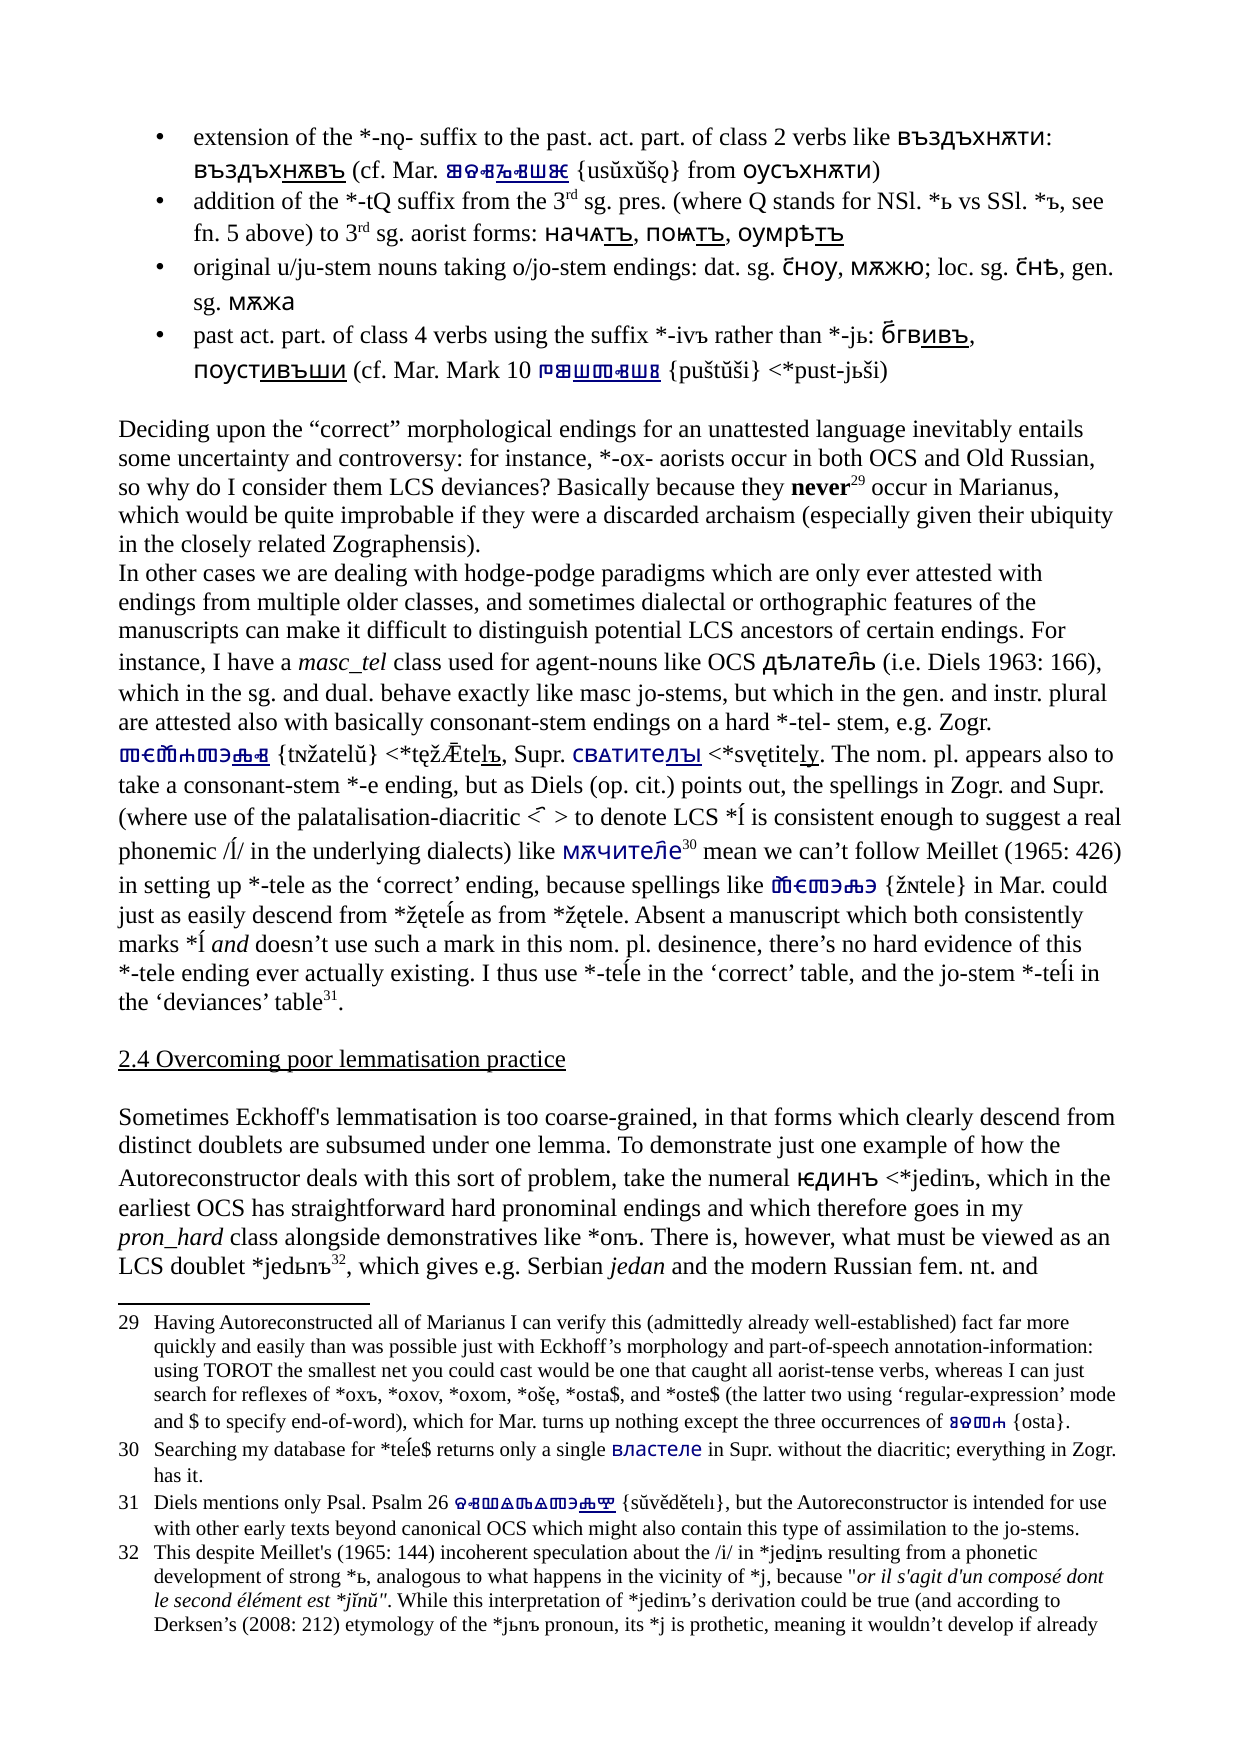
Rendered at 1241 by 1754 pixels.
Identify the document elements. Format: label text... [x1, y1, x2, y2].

list original u/ju-stem nouns taking o/jo-stem endings: dat. sg. с҃ноу, мѫжю; loc. sg. с҃нѣ, gen. sg. мѫжа [156, 249, 1122, 317]
text In other cases we are dealing with hodge-podge paradigms which are only ever attested with endings from multiple older classes, and sometimes dialectal or orthographic features of the manuscripts can make it difficult to distinguish potential LCS ancestors of certain endings. For instance, I have a masc_tel class used for agent-nouns like OCS дѣлател҄ь (i.e. Diels 1963: 166), which in the sg. and dual. behave exactly like masc jo-stems, but which in the gen. and instr. plural are attested also with basically consonant-stem endings on a hard *‑tel‑ stem, e.g. Zogr. ⱅⱔⰶⰰⱅⰵⰾⱏ {tɴžatelŭ} <*tęžǢtelъ, Supr. свꙙтителꙑ <*svętitely. The nom. pl. appears also to take a consonant-stem *‑e ending, but as Diels (op. cit.) points out, the spellings in Zogr. and Supr. (where use of the palatalisation-diacritic < ҄ > to denote LCS *ĺ is consistent enough to suggest a real phonemic /ĺ/ in the underlying dialects) like мѫчител҄е mean we can’t follow Meillet (1965: 426) in setting up *‑tele as the ‘correct’ ending, because spellings like ⰶⱔⱅⰵⰾⰵ {žɴtele} in Mar. could just as easily descend from *žęteĺe as from *žętele. Absent a manuscript which both consistently marks *ĺ and doesn’t use such a mark in this nom. pl. desinence, there’s no hard evidence of this *‑tele ending ever actually existing. I thus use *‑teĺe in the ‘correct’ table, and the jo-stem *‑teĺi in the ‘deviances’ table. [118, 558, 1122, 1016]
list past act. part. of class 4 verbs using the suffix *‑ivъ rather than *‑jь: б҃гвивъ, поустивъши (cf. Mar. Mark 10 ⱂⱆⱎⱅⱏⱎⰻ {puštŭši} <*pust‑jьši) [156, 317, 1122, 385]
list extension of the *‑nǫ‑ suffix to the past. act. part. of class 2 verbs like въздъхнѫти: въздъхнѫвъ (cf. Mar. ⱆⱄⱏⱈⱏⱎⱘ {usŭxŭšǫ} from оусъхнѫти) [156, 118, 1122, 186]
text 2.4 Overcoming poor lemmatisation practice [118, 1044, 1122, 1073]
text Searching my database for *teĺe$ returns only a single властеле in Supr. without the diacritic; everything in Zogr. has it. [118, 1434, 1122, 1487]
text Deciding upon the “correct” morphological endings for an unattested language inevitably entails some uncertainty and controversy: for instance, *-ox- aorists occur in both OCS and Old Russian, so why do I consider them LCS deviances? Basically because they never occur in Marianus, which would be quite improbable if they were a discarded archaism (especially given their ubiquity in the closely related Zographensis). [118, 414, 1122, 558]
text This despite Meillet's (1965: 144) incoherent speculation about the /i/ in *jedinъ resulting from a phonetic development of strong *ь, analogous to what happens in the vicinity of *j, because "or il s'agit d'un composé dont le second élément est *jĭnŭ". While this interpretation of *jedinъ’s derivation could be true (and according to Derksen’s (2008: 212) etymology of the *jьnъ pronoun, its *j is prothetic, meaning it wouldn’t develop if already [118, 1539, 1122, 1636]
text Having Autoreconstructed all of Marianus I can verify this (admittedly already well-established) fact far more quickly and easily than was possible just with Eckhoff’s morphology and part-of-speech annotation-information: using TOROT the smallest net you could cast would be one that caught all aorist-tense verbs, whereas I can just search for reflexes of *oxъ, *oxov, *oxom, *ošę, *osta$, and *oste$ (the latter two using ‘regular-expression’ mode and $ to specify end-of-word), which for Mar. turns up nothing except the three occurrences of ⱁⱄⱅⰰ {osta}. [118, 1310, 1122, 1434]
list addition of the *‑tQ suffix from the 3rd sg. pres. (where Q stands for NSl. *ь vs SSl. *ъ, see fn. 5 above) to 3rd sg. aorist forms: начѧтъ, поѩтъ, оумрѣтъ [156, 186, 1122, 249]
text Sometimes Eckhoff's lemmatisation is too coarse-grained, in that forms which clearly descend from distinct doublets are subsumed under one lemma. To demonstrate just one example of how the Autoreconstructor deals with this sort of problem, take the numeral ѥдинъ <*jedinъ, which in the earliest OCS has straightforward hard pronominal endings and which therefore goes in my pron_hard class alongside demonstratives like *onъ. There is, however, what must be viewed as an LCS doublet *jedьnъ, which gives e.g. Serbian jedan and the modern Russian fem. nt. and [118, 1102, 1122, 1280]
text Diels mentions only Psal. Psalm 26 ⱄⱏⰲⱑⰴⱑⱅⰵⰾⰹ {sŭvědětelı}, but the Autoreconstructor is intended for use with other early texts beyond canonical OCS which might also contain this type of assimilation to the jo-stems. [118, 1487, 1122, 1539]
